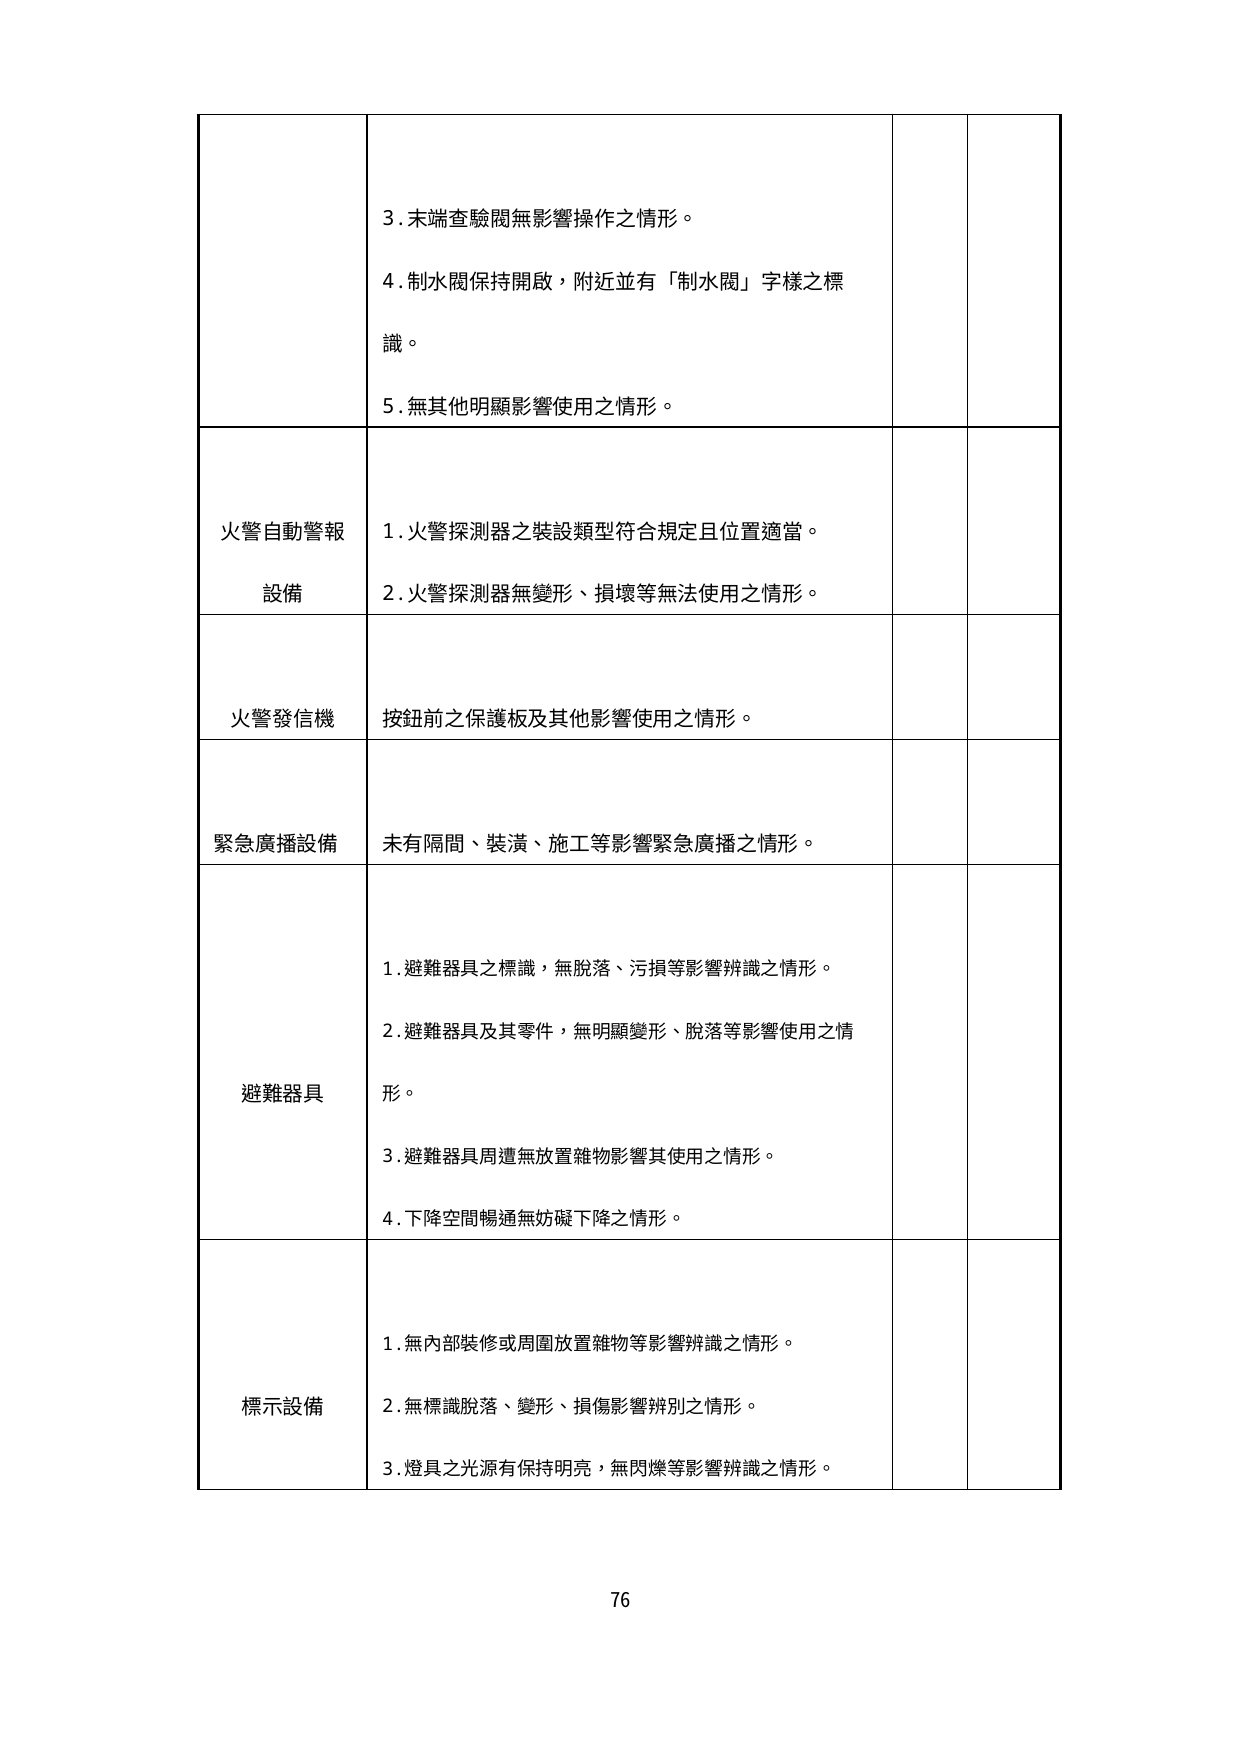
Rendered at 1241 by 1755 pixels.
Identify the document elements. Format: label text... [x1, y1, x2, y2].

table_cell 避難器具 [200, 865, 366, 1238]
table_cell [200, 115, 366, 426]
table_cell [968, 1240, 1059, 1488]
table_cell [968, 428, 1059, 613]
table_cell [893, 865, 967, 1238]
table_cell [968, 615, 1059, 738]
table_cell [893, 1240, 967, 1488]
table_cell [893, 615, 967, 738]
table_cell [893, 428, 967, 613]
table_cell 標示設備 [200, 1240, 366, 1488]
table_cell 火警發信機 [200, 615, 366, 738]
table_cell [893, 115, 967, 426]
table_cell [968, 865, 1059, 1238]
table_cell 按鈕前之保護板及其他影響使用之情形。 [368, 615, 892, 738]
table_cell [893, 740, 967, 863]
table_cell [968, 740, 1059, 863]
table_cell 1.避難器具之標識，無脫落、污損等影響辨識之情形。 2.避難器具及其零件，無明顯變形、脫落等影響使用之情形。 3.避難器具周遭無放置雜物影響其使用之情形。 4.下降空間暢通無妨礙下降之情形。 [368, 865, 892, 1238]
table_cell 緊急廣播設備 [200, 740, 366, 863]
table_cell 1.無內部裝修或周圍放置雜物等影響辨識之情形。 2.無標識脫落、變形、損傷影響辨別之情形。 3.燈具之光源有保持明亮，無閃爍等影響辨識之情形。 [368, 1240, 892, 1488]
table_cell 火警自動警報設備 [200, 428, 366, 613]
table_cell 3.末端查驗閥無影響操作之情形。 4.制水閥保持開啟，附近並有「制水閥」字樣之標識。 5.無其他明顯影響使用之情形。 [368, 115, 892, 426]
table_cell 1.火警探測器之裝設類型符合規定且位置適當。 2.火警探測器無變形、損壞等無法使用之情形。 [368, 428, 892, 613]
table_cell [968, 115, 1059, 426]
table_cell 未有隔間、裝潢、施工等影響緊急廣播之情形。 [368, 740, 892, 863]
